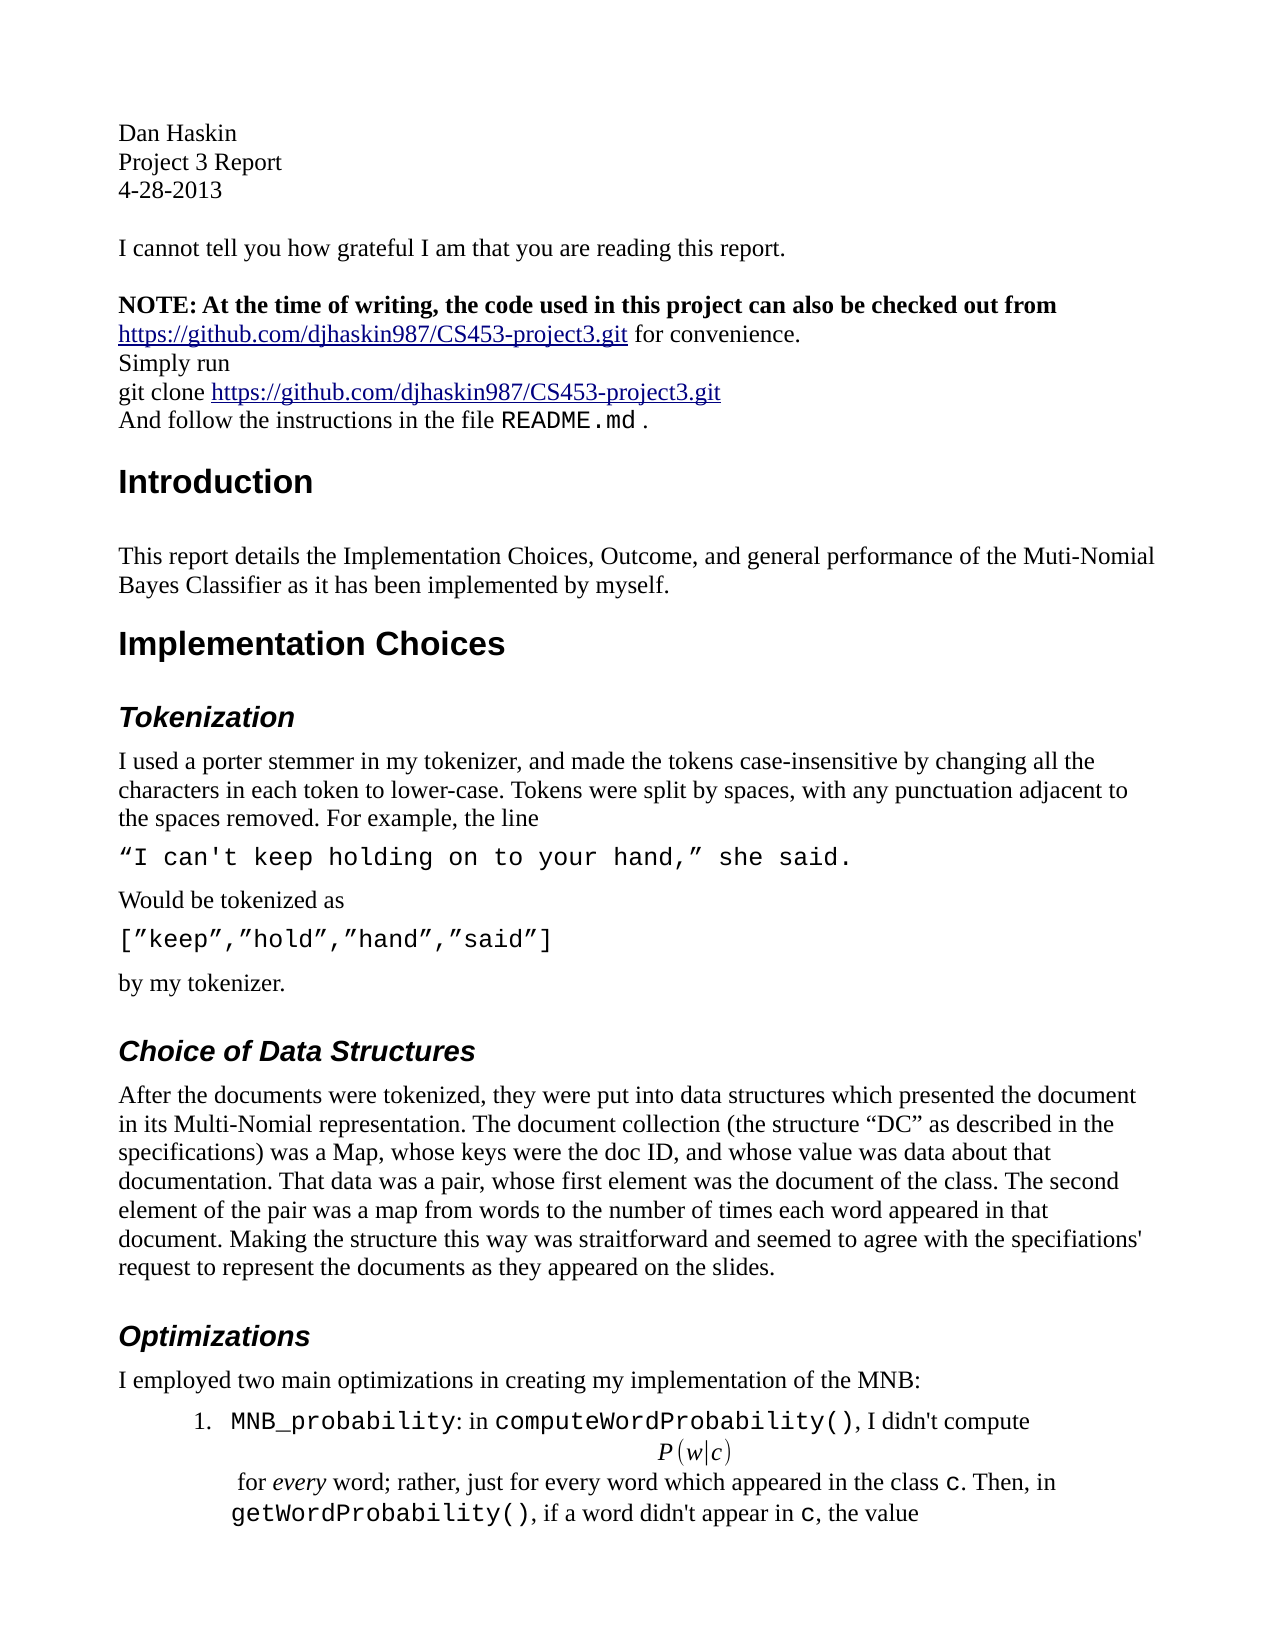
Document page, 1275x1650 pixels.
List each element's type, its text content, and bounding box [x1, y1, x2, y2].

text After the documents were tokenized, they were put into data structures which presented the document in its Multi-Nomial representation. The document collection (the structure “DC” as described in the specifications) was a Map, whose keys were the doc ID, and whose value was data about that documentation. That data was a pair, whose first element was the document of the class. The second element of the pair was a map from words to the number of times each word appeared in that document. Making the structure this way was straitforward and seemed to agree with the specifiations' request to represent the documents as they appeared on the slides. [118, 1080, 1157, 1281]
text git clone https://github.com/djhaskin987/CS453-project3.git [118, 377, 1157, 406]
text “I can't keep holding on to your hand,” she said. [118, 845, 1157, 873]
subtitle Choice of Data Structures [118, 1034, 1157, 1067]
subtitle Tokenization [118, 700, 1157, 733]
subtitle Introduction [118, 461, 1157, 500]
list for every word; rather, just for every word which appeared in the class c. Then, in getWordProbability(), if a word didn't appear in c, the value [193, 1467, 1157, 1528]
list MNB_probability: in computeWordProbability(), I didn't compute [193, 1406, 1157, 1437]
text by my tokenizer. [118, 968, 1157, 996]
text NOTE: At the time of writing, the code used in this project can also be checked out from [118, 291, 1157, 319]
text Would be tokenized as [118, 886, 1157, 914]
text This report details the Implementation Choices, Outcome, and general performance of the Muti-Nomial Bayes Classifier as it has been implemented by myself. [118, 541, 1157, 599]
text Dan Haskin [118, 118, 1157, 147]
text I employed two main optimizations in creating my implementation of the MNB: [118, 1365, 1157, 1393]
text I cannot tell you how grateful I am that you are reading this report. [118, 233, 1157, 262]
text Simply run [118, 348, 1157, 377]
text https://github.com/djhaskin987/CS453-project3.git for convenience. [118, 319, 1157, 348]
subtitle Optimizations [118, 1319, 1157, 1352]
text I used a porter stemmer in my tokenizer, and made the tokens case-insensitive by changing all the characters in each token to lower-case. Tokens were split by spaces, with any punctuation adjacent to the spaces removed. For example, the line [118, 746, 1157, 832]
text And follow the instructions in the file README.md . [118, 406, 1157, 436]
text Project 3 Report [118, 147, 1157, 176]
subtitle Implementation Choices [118, 624, 1157, 662]
text 4-28-2013 [118, 176, 1157, 204]
text [”keep”,”hold”,”hand”,”said”] [118, 927, 1157, 955]
